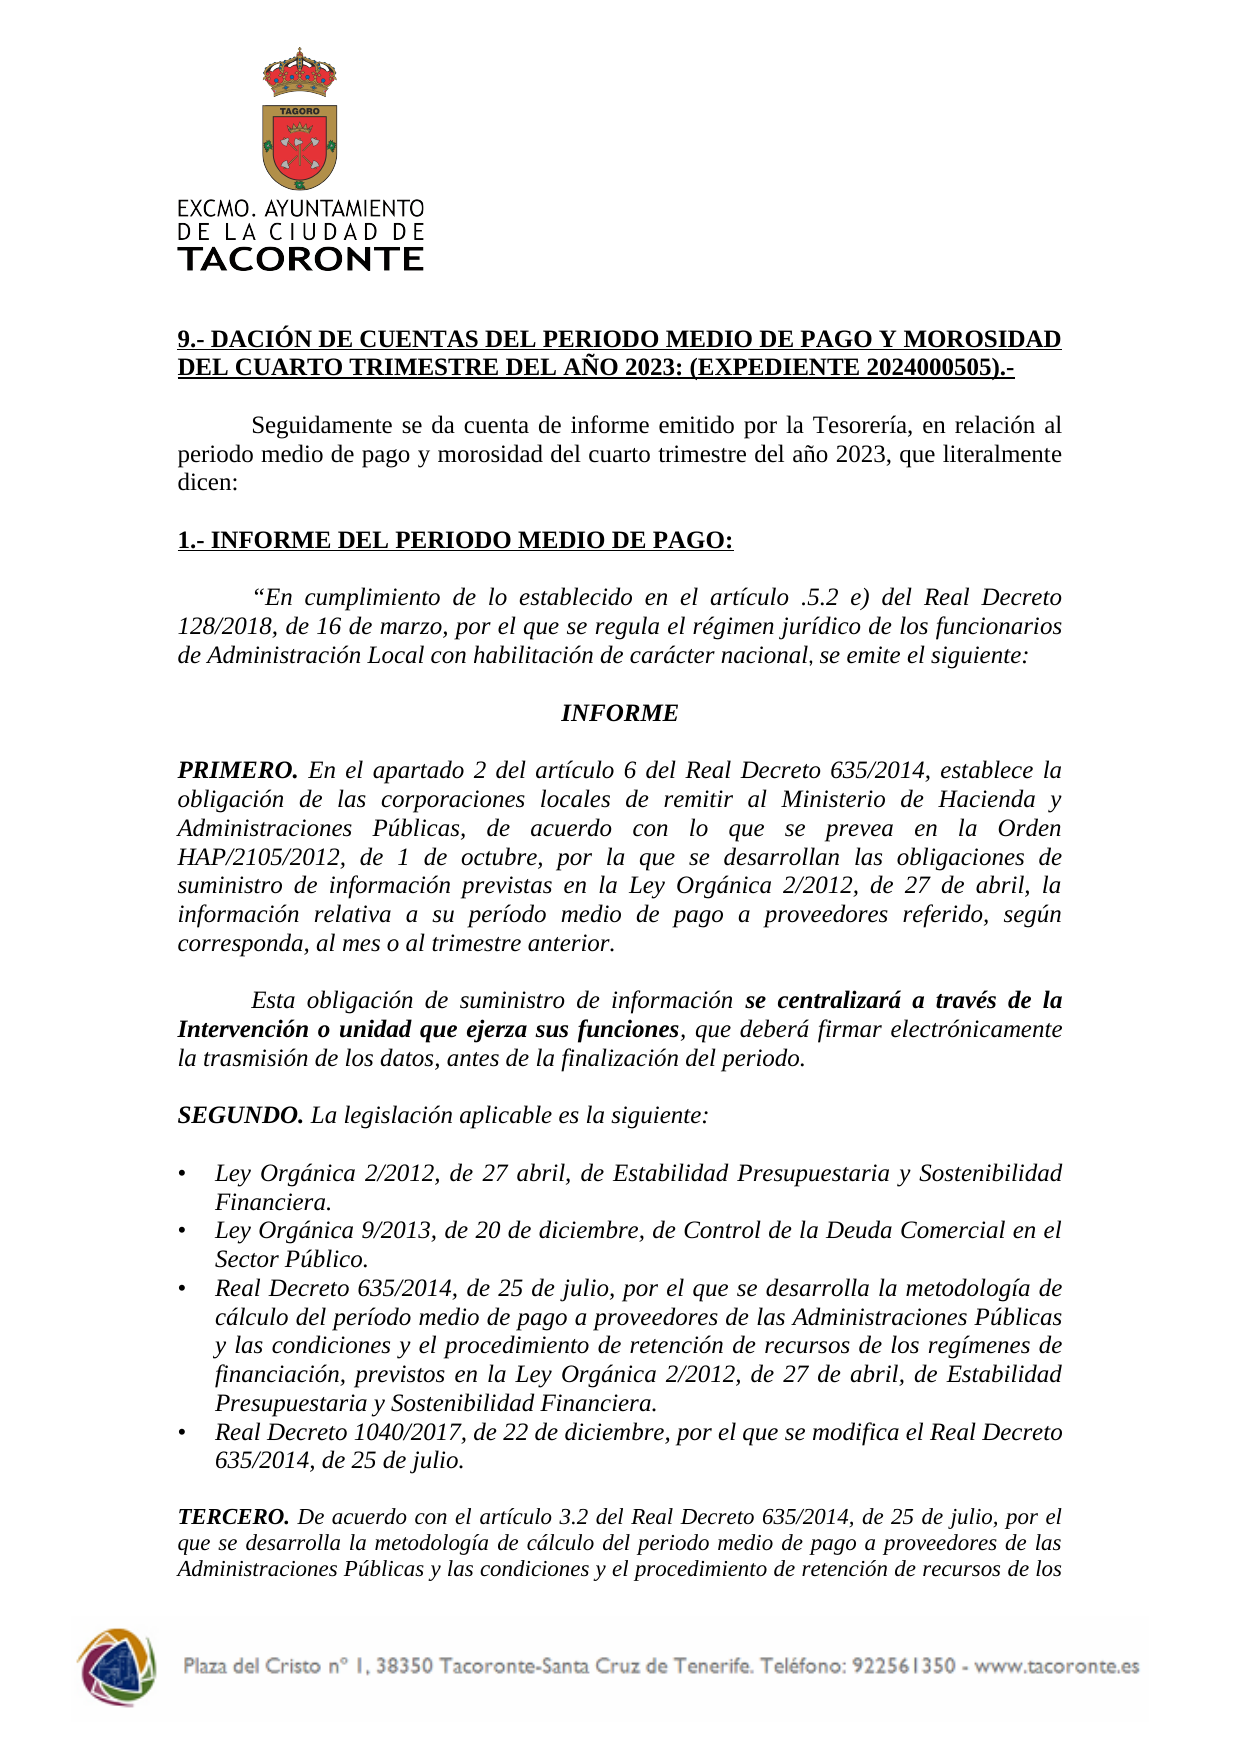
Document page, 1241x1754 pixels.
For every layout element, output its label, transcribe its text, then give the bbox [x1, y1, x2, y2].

text Seguidamente se da cuenta de informe emitido por la Tesorería, en relación al periodo medio de pago y morosidad del cuarto trimestre del año 2023, que literalmente dicen: [177, 410, 1063, 496]
text SEGUNDO. La legislación aplicable es la siguiente: [177, 1100, 1063, 1129]
text TERCERO. De acuerdo con el artículo 3.2 del Real Decreto 635/2014, de 25 de julio, por el que se desarrolla la metodología de cálculo del periodo medio de pago a proveedores de las Administraciones Públicas y las condiciones y el procedimiento de retención de recursos de los [177, 1503, 1063, 1582]
text Esta obligación de suministro de información se centralizará a través de la Intervención o unidad que ejerza sus funciones, que deberá firmar electrónicamente la trasmisión de los datos, antes de la finalización del periodo. [177, 985, 1063, 1072]
text PRIMERO. En el apartado 2 del artículo 6 del Real Decreto 635/2014, establece la obligación de las corporaciones locales de remitir al Ministerio de Hacienda y Administraciones Públicas, de acuerdo con lo que se prevea en la Orden HAP/2105/2012, de 1 de octubre, por la que se desarrollan las obligaciones de suministro de información previstas en la Ley Orgánica 2/2012, de 27 de abril, la información relativa a su período medio de pago a proveedores referido, según corresponda, al mes o al trimestre anterior. [177, 755, 1063, 957]
text “En cumplimiento de lo establecido en el artículo .5.2 e) del Real Decreto 128/2018, de 16 de marzo, por el que se regula el régimen jurídico de los funcionarios de Administración Local con habilitación de carácter nacional, se emite el siguiente: [177, 582, 1063, 669]
list Real Decreto 635/2014, de 25 de julio, por el que se desarrolla la metodología de cálculo del período medio de pago a proveedores de las Administraciones Públicas y las condiciones y el procedimiento de retención de recursos de los regímenes de financiación, previstos en la Ley Orgánica 2/2012, de 27 de abril, de Estabilidad Presupuestaria y Sostenibilidad Financiera. [177, 1273, 1063, 1417]
list Ley Orgánica 2/2012, de 27 abril, de Estabilidad Presupuestaria y Sostenibilidad Financiera. [177, 1158, 1063, 1215]
text 1.- INFORME DEL PERIODO MEDIO DE PAGO: [177, 525, 1063, 554]
list Ley Orgánica 9/2013, de 20 de diciembre, de Control de la Deuda Comercial en el Sector Público. [177, 1215, 1063, 1273]
picture [177, 47, 424, 271]
text INFORME [177, 698, 1063, 727]
picture [71, 1616, 1150, 1722]
list Real Decreto 1040/2017, de 22 de diciembre, por el que se modifica el Real Decreto 635/2014, de 25 de julio. [177, 1417, 1063, 1474]
text 9.- DACIÓN DE CUENTAS DEL PERIODO MEDIO DE PAGO Y MOROSIDAD DEL CUARTO TRIMESTRE DEL AÑO 2023: (EXPEDIENTE 2024000505).- [177, 324, 1063, 381]
